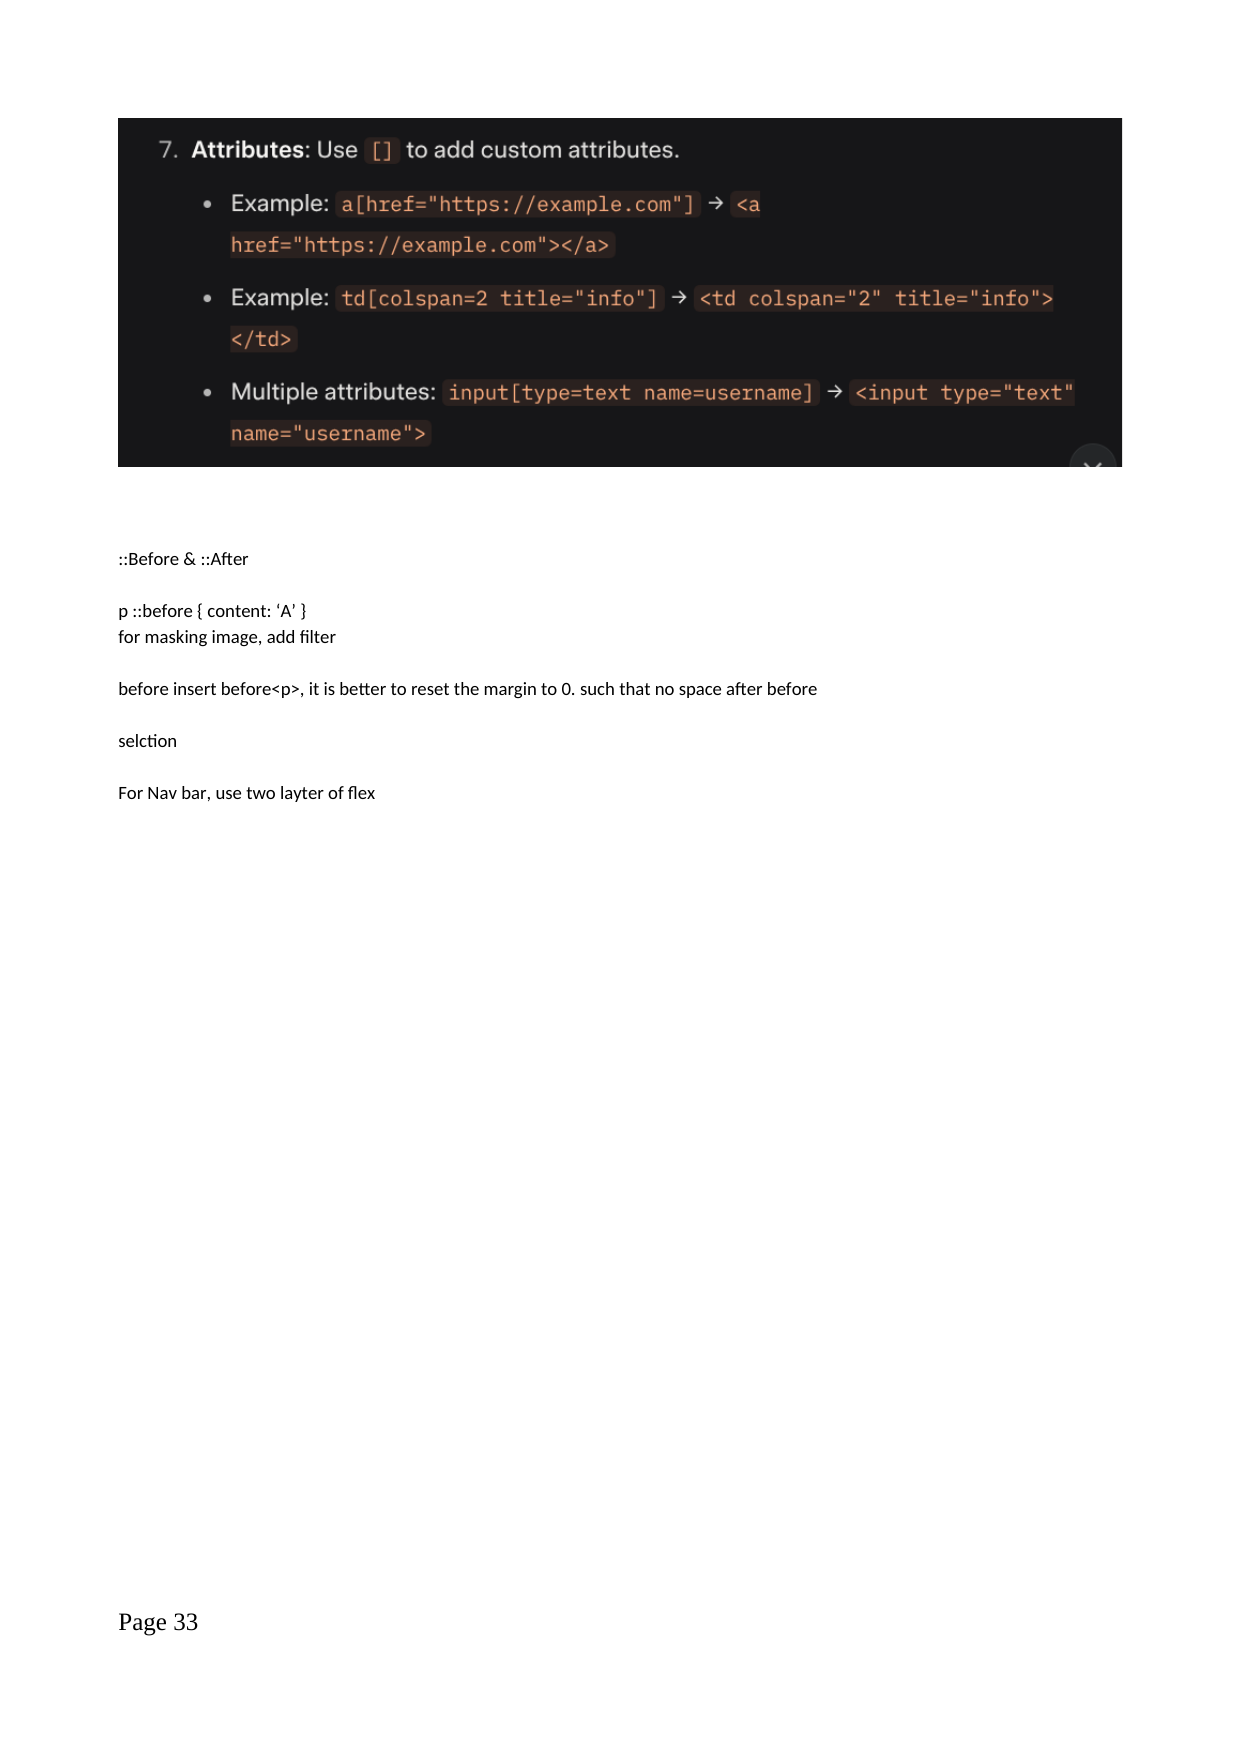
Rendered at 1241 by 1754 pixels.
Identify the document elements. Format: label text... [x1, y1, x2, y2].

text for masking image, add filter [118, 625, 1122, 648]
text p ::before { content: ‘A’ } [118, 599, 1122, 622]
text before insert before<p>, it is better to reset the margin to 0. such that no space after before [118, 677, 1122, 700]
picture [118, 118, 1123, 467]
text For Nav bar, use two layter of flex [118, 781, 1122, 804]
text selction [118, 729, 1122, 752]
text ::Before & ::After [118, 547, 1122, 570]
